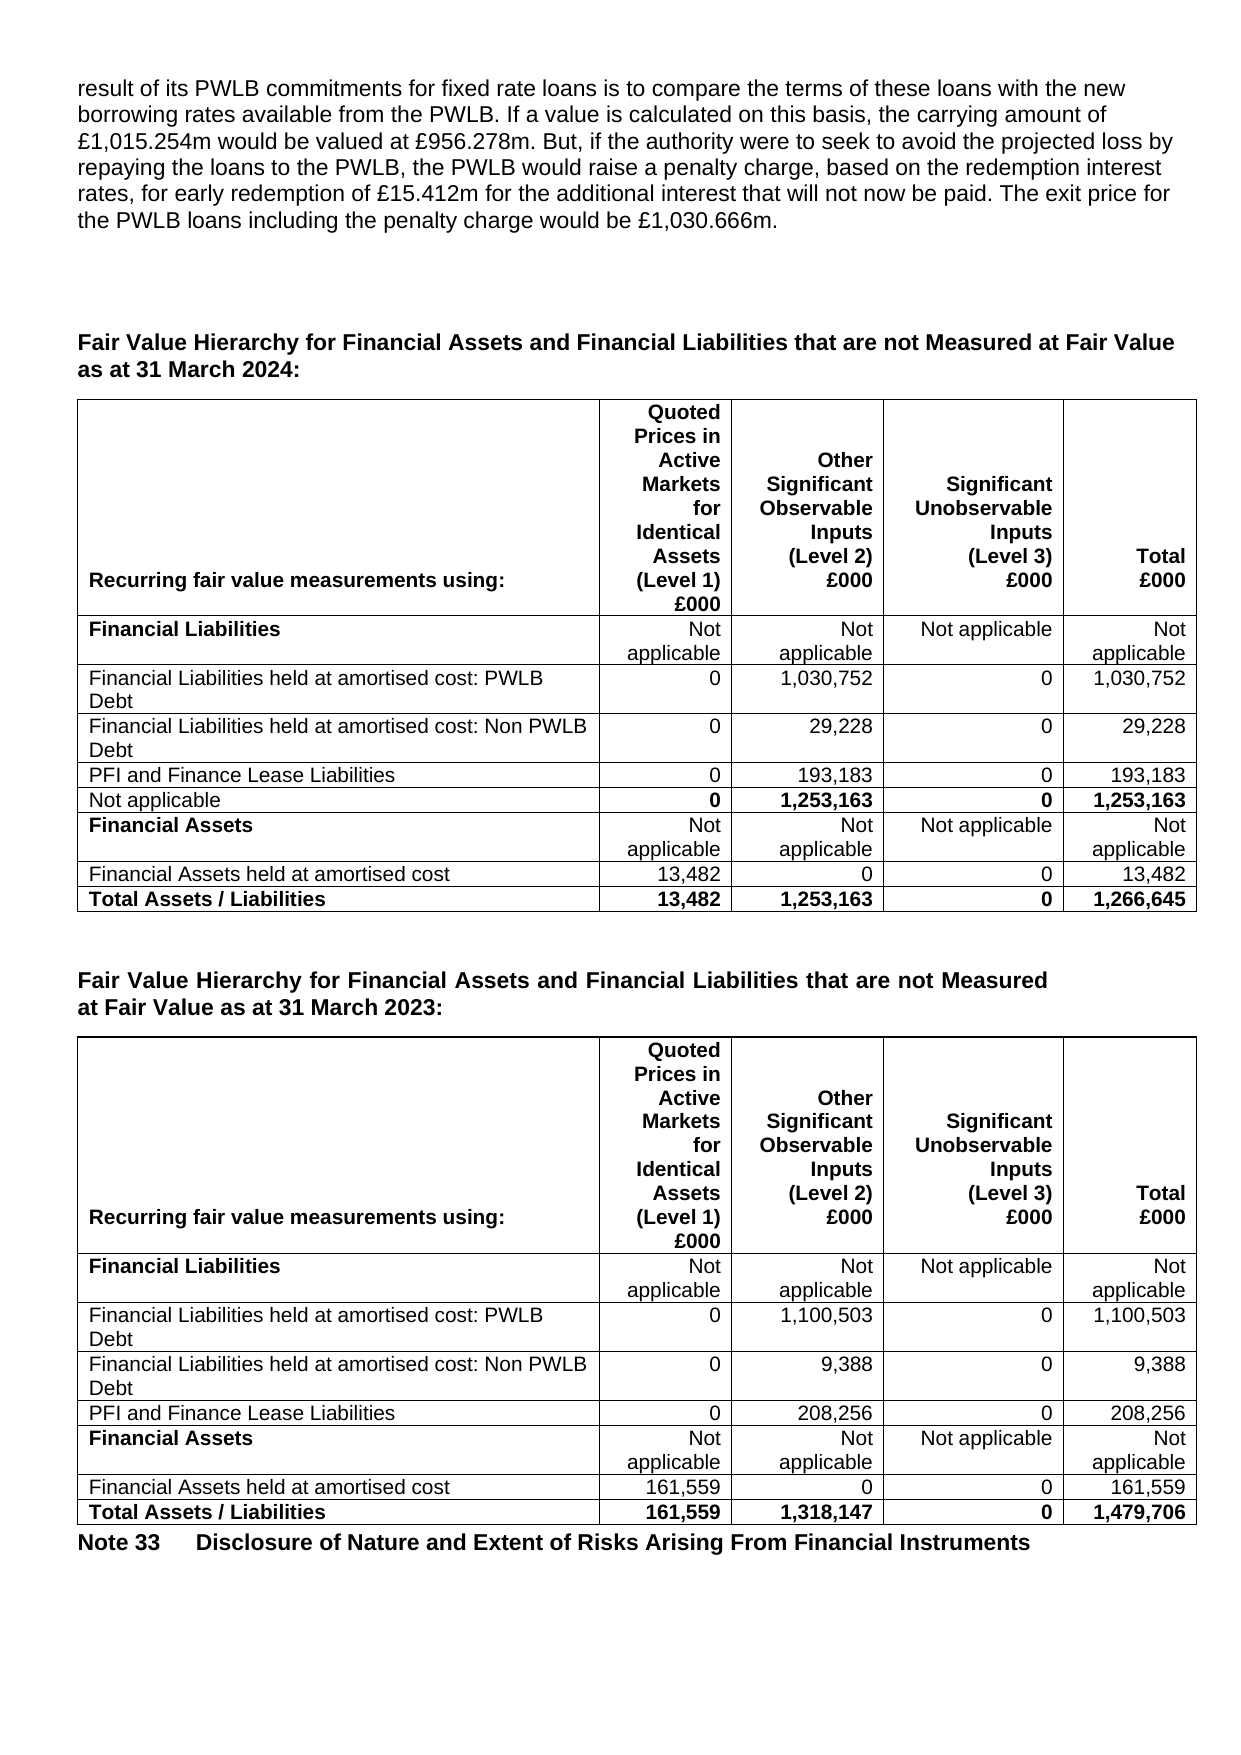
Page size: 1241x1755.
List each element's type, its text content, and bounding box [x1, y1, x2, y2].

table_cell Financial Liabilities held at amortised cost: Non PWLB Debt [78, 714, 599, 762]
table_cell 161,559 [600, 1475, 731, 1499]
table_cell 208,256 [732, 1401, 883, 1425]
table_cell Total Assets / Liabilities [78, 1500, 599, 1524]
table_cell Financial Liabilities [78, 1254, 599, 1302]
table_cell Financial Liabilities held at amortised cost: PWLB Debt [78, 665, 599, 713]
table_cell 0 [884, 665, 1063, 713]
table_cell Not applicable [1064, 1426, 1196, 1474]
text result of its PWLB commitments for fixed rate loans is to compare the terms of these loans with the new borrowing rates available from the PWLB. If a value is calculated on this basis, the carrying amount of £1,015.254m would be valued at £956.278m. But, if the authority were to seek to avoid the projected loss by repaying the loans to the PWLB, the PWLB would raise a penalty charge, based on the redemption interest rates, for early redemption of £15.412m for the additional interest that will not now be paid. The exit price for the PWLB loans including the penalty charge would be £1,030.666m. [77, 75, 1176, 233]
table_cell 0 [884, 1352, 1063, 1400]
table_cell 0 [732, 1475, 883, 1499]
table_header Other Significant Observable Inputs (Level 2) £000 [732, 1038, 883, 1253]
table_cell 161,559 [1064, 1475, 1196, 1499]
table_cell 0 [884, 1401, 1063, 1425]
table_cell 161,559 [600, 1500, 731, 1524]
table_cell 0 [600, 714, 731, 762]
table_cell 0 [600, 1303, 731, 1351]
table_cell 13,482 [600, 862, 731, 886]
table_header Total £000 [1064, 400, 1196, 615]
table_cell 1,253,163 [732, 887, 883, 911]
table_cell Not applicable [600, 1254, 731, 1302]
table_cell 1,100,503 [1064, 1303, 1196, 1351]
table_cell 0 [600, 1401, 731, 1425]
table_cell Not applicable [732, 616, 883, 664]
table_header Quoted Prices in Active Markets for Identical Assets (Level 1) £000 [600, 1038, 731, 1253]
table_cell 29,228 [732, 714, 883, 762]
subtitle Note 33 Disclosure of Nature and Extent of Risks Arising From Financial Instruments [77, 1529, 1197, 1556]
table_cell 0 [600, 665, 731, 713]
text Fair Value Hierarchy for Financial Assets and Financial Liabilities that are not Measured at Fair Value as at 31 March 2023: [77, 967, 1049, 1020]
table_cell Not applicable [1064, 1254, 1196, 1302]
table_cell 0 [884, 1500, 1063, 1524]
table_cell 1,266,645 [1064, 887, 1196, 911]
table_cell Financial Assets held at amortised cost [78, 1475, 599, 1499]
table_cell 1,253,163 [1064, 788, 1196, 812]
table_cell 0 [600, 788, 731, 812]
table_cell 0 [884, 1303, 1063, 1351]
table_cell 1,479,706 [1064, 1500, 1196, 1524]
table_cell Not applicable [1064, 813, 1196, 861]
table_cell Total Assets / Liabilities [78, 887, 599, 911]
table_cell Not applicable [1064, 616, 1196, 664]
table_cell PFI and Finance Lease Liabilities [78, 1401, 599, 1425]
table_cell Financial Assets [78, 1426, 599, 1474]
table_cell 13,482 [1064, 862, 1196, 886]
table_cell 1,030,752 [1064, 665, 1196, 713]
table_cell 0 [600, 763, 731, 787]
table_cell 0 [884, 1475, 1063, 1499]
table_header Recurring fair value measurements using: [78, 1038, 599, 1253]
text Fair Value Hierarchy for Financial Assets and Financial Liabilities that are not Measured at Fair Value as at 31 March 2024: [77, 329, 1176, 382]
table_header Other Significant Observable Inputs (Level 2) £000 [732, 400, 883, 615]
table_cell 208,256 [1064, 1401, 1196, 1425]
table_cell 1,100,503 [732, 1303, 883, 1351]
table_cell 13,482 [600, 887, 731, 911]
table_cell 29,228 [1064, 714, 1196, 762]
table_cell 0 [884, 887, 1063, 911]
table_cell Not applicable [884, 1254, 1063, 1302]
table_cell Financial Assets held at amortised cost [78, 862, 599, 886]
table_cell Financial Liabilities held at amortised cost: Non PWLB Debt [78, 1352, 599, 1400]
table_cell Not applicable [732, 1426, 883, 1474]
table_cell Not applicable [78, 788, 599, 812]
table_cell Not applicable [600, 1426, 731, 1474]
table_cell 0 [732, 862, 883, 886]
table_cell 9,388 [1064, 1352, 1196, 1400]
table_cell 0 [600, 1352, 731, 1400]
table_cell 1,318,147 [732, 1500, 883, 1524]
table_header Significant Unobservable Inputs (Level 3) £000 [884, 1038, 1063, 1253]
table_cell 0 [884, 763, 1063, 787]
table_cell Not applicable [600, 813, 731, 861]
table_cell 0 [884, 788, 1063, 812]
table_cell PFI and Finance Lease Liabilities [78, 763, 599, 787]
table_header Quoted Prices in Active Markets for Identical Assets (Level 1) £000 [600, 400, 731, 615]
table_cell Not applicable [884, 1426, 1063, 1474]
table_cell 193,183 [732, 763, 883, 787]
table_cell 1,253,163 [732, 788, 883, 812]
table_cell Not applicable [884, 616, 1063, 664]
table_cell 193,183 [1064, 763, 1196, 787]
table_cell 0 [884, 714, 1063, 762]
table_cell Not applicable [732, 1254, 883, 1302]
table_header Total £000 [1064, 1038, 1196, 1253]
table_cell Financial Assets [78, 813, 599, 861]
table_header Recurring fair value measurements using: [78, 400, 599, 615]
table_cell Financial Liabilities [78, 616, 599, 664]
table_cell Not applicable [600, 616, 731, 664]
table_header Significant Unobservable Inputs (Level 3) £000 [884, 400, 1063, 615]
table_cell 1,030,752 [732, 665, 883, 713]
table_cell 0 [884, 862, 1063, 886]
table_cell Not applicable [732, 813, 883, 861]
table_cell Not applicable [884, 813, 1063, 861]
table_cell Financial Liabilities held at amortised cost: PWLB Debt [78, 1303, 599, 1351]
table_cell 9,388 [732, 1352, 883, 1400]
